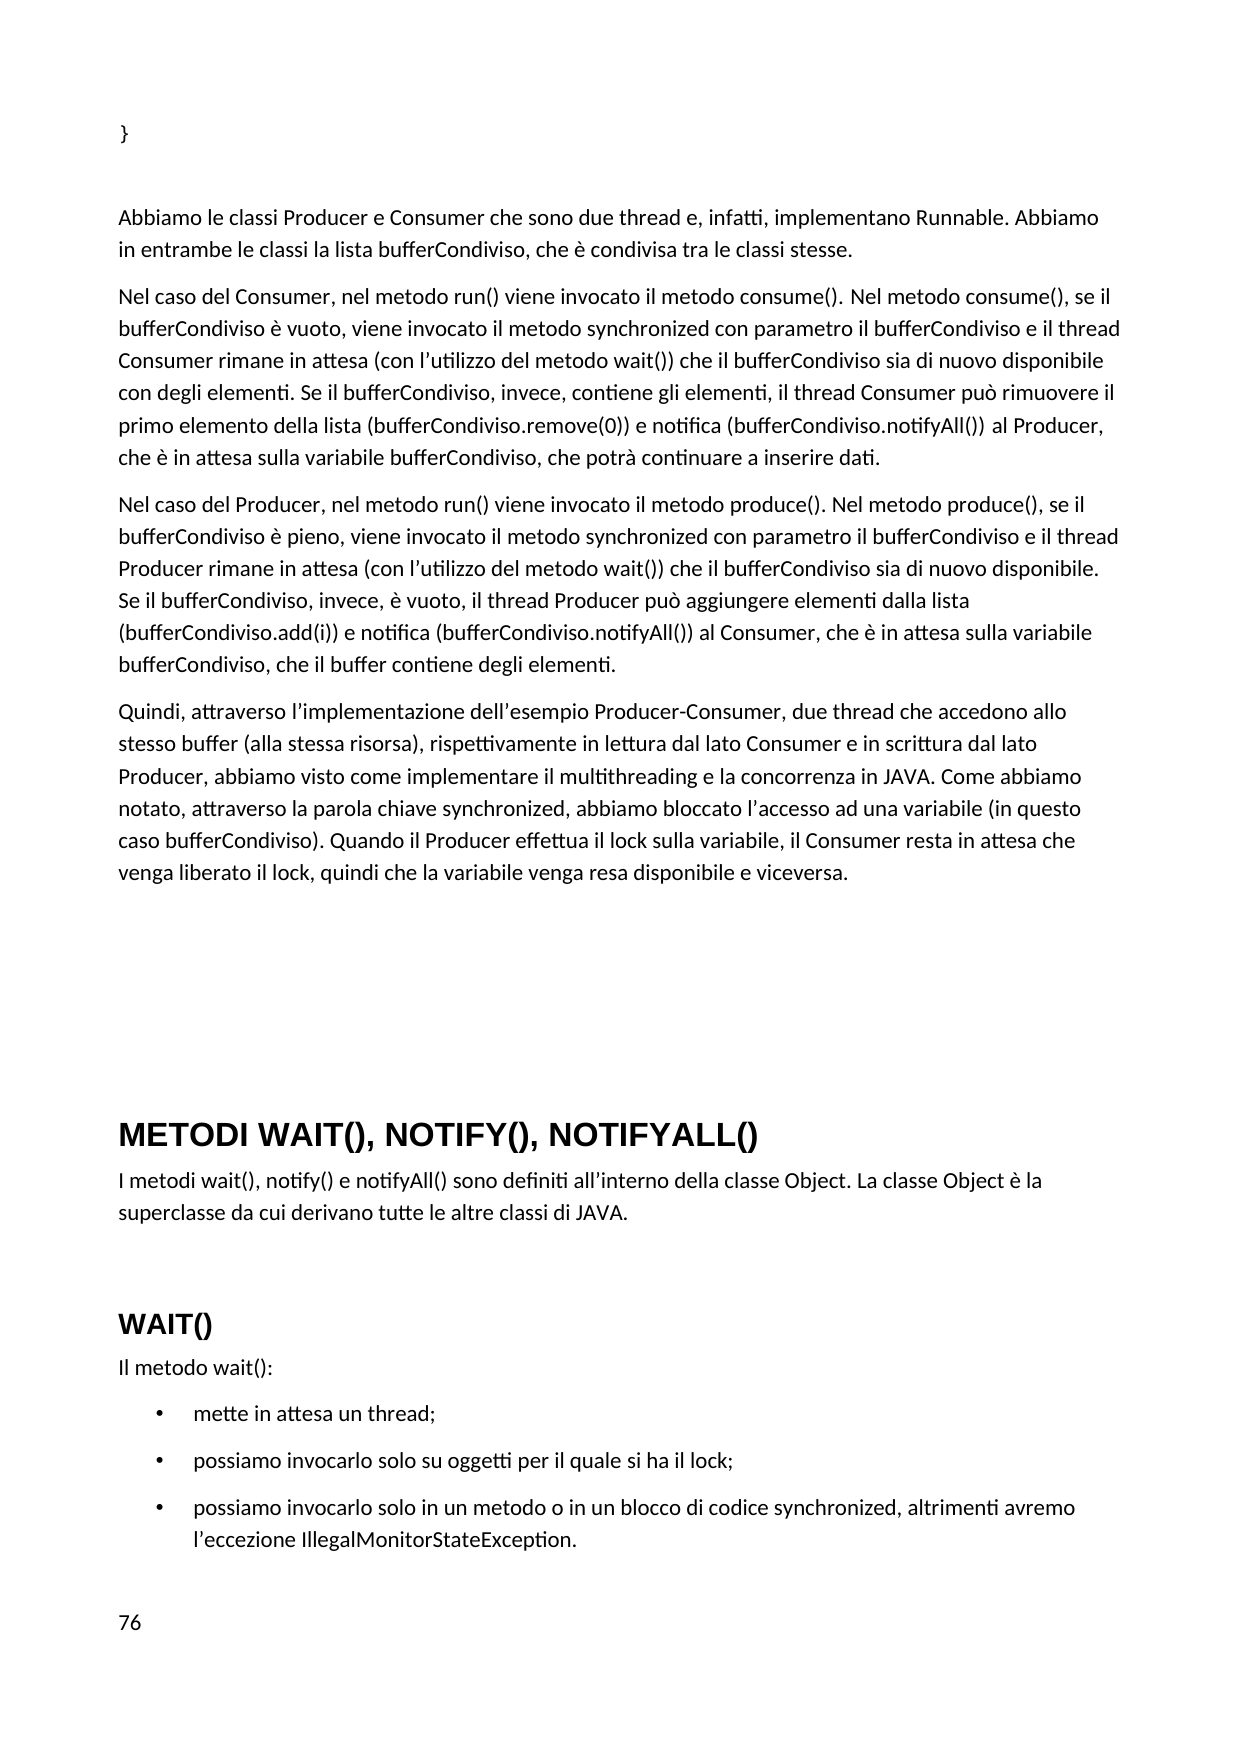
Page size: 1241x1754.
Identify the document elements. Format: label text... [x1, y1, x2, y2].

list mette in attesa un thread; [156, 1399, 1122, 1428]
text } [118, 118, 1122, 147]
text I metodi wait(), notify() e notifyAll() sono definiti all’interno della classe Object. La classe Object è la superclasse da cui derivano tutte le altre classi di JAVA. [118, 1166, 1122, 1226]
text Quindi, attraverso l’implementazione dell’esempio Producer-Consumer, due thread che accedono allo stesso buffer (alla stessa risorsa), rispettivamente in lettura dal lato Consumer e in scrittura dal lato Producer, abbiamo visto come implementare il multithreading e la concorrenza in JAVA. Come abbiamo notato, attraverso la parola chiave synchronized, abbiamo bloccato l’accesso ad una variabile (in questo caso bufferCondiviso). Quando il Producer effettua il lock sulla variabile, il Consumer resta in attesa che venga liberato il lock, quindi che la variabile venga resa disponibile e viceversa. [118, 697, 1122, 886]
text Nel caso del Consumer, nel metodo run() viene invocato il metodo consume(). Nel metodo consume(), se il bufferCondiviso è vuoto, viene invocato il metodo synchronized con parametro il bufferCondiviso e il thread Consumer rimane in attesa (con l’utilizzo del metodo wait()) che il bufferCondiviso sia di nuovo disponibile con degli elementi. Se il bufferCondiviso, invece, contiene gli elementi, il thread Consumer può rimuovere il primo elemento della lista (bufferCondiviso.remove(0)) e notifica (bufferCondiviso.notifyAll()) al Producer, che è in attesa sulla variabile bufferCondiviso, che potrà continuare a inserire dati. [118, 282, 1122, 471]
list possiamo invocarlo solo su oggetti per il quale si ha il lock; [156, 1446, 1122, 1474]
subtitle WAIT() [118, 1307, 1122, 1340]
text Abbiamo le classi Producer e Consumer che sono due thread e, infatti, implementano Runnable. Abbiamo in entrambe le classi la lista bufferCondiviso, che è condivisa tra le classi stesse. [118, 203, 1122, 263]
text Il metodo wait(): [118, 1353, 1122, 1381]
text Nel caso del Producer, nel metodo run() viene invocato il metodo produce(). Nel metodo produce(), se il bufferCondiviso è pieno, viene invocato il metodo synchronized con parametro il bufferCondiviso e il thread Producer rimane in attesa (con l’utilizzo del metodo wait()) che il bufferCondiviso sia di nuovo disponibile. Se il bufferCondiviso, invece, è vuoto, il thread Producer può aggiungere elementi dalla lista (bufferCondiviso.add(i)) e notifica (bufferCondiviso.notifyAll()) al Consumer, che è in attesa sulla variabile bufferCondiviso, che il buffer contiene degli elementi. [118, 490, 1122, 679]
list possiamo invocarlo solo in un metodo o in un blocco di codice synchronized, altrimenti avremo l’eccezione IllegalMonitorStateException. [156, 1493, 1122, 1553]
subtitle METODI WAIT(), NOTIFY(), NOTIFYALL() [118, 1115, 1122, 1154]
